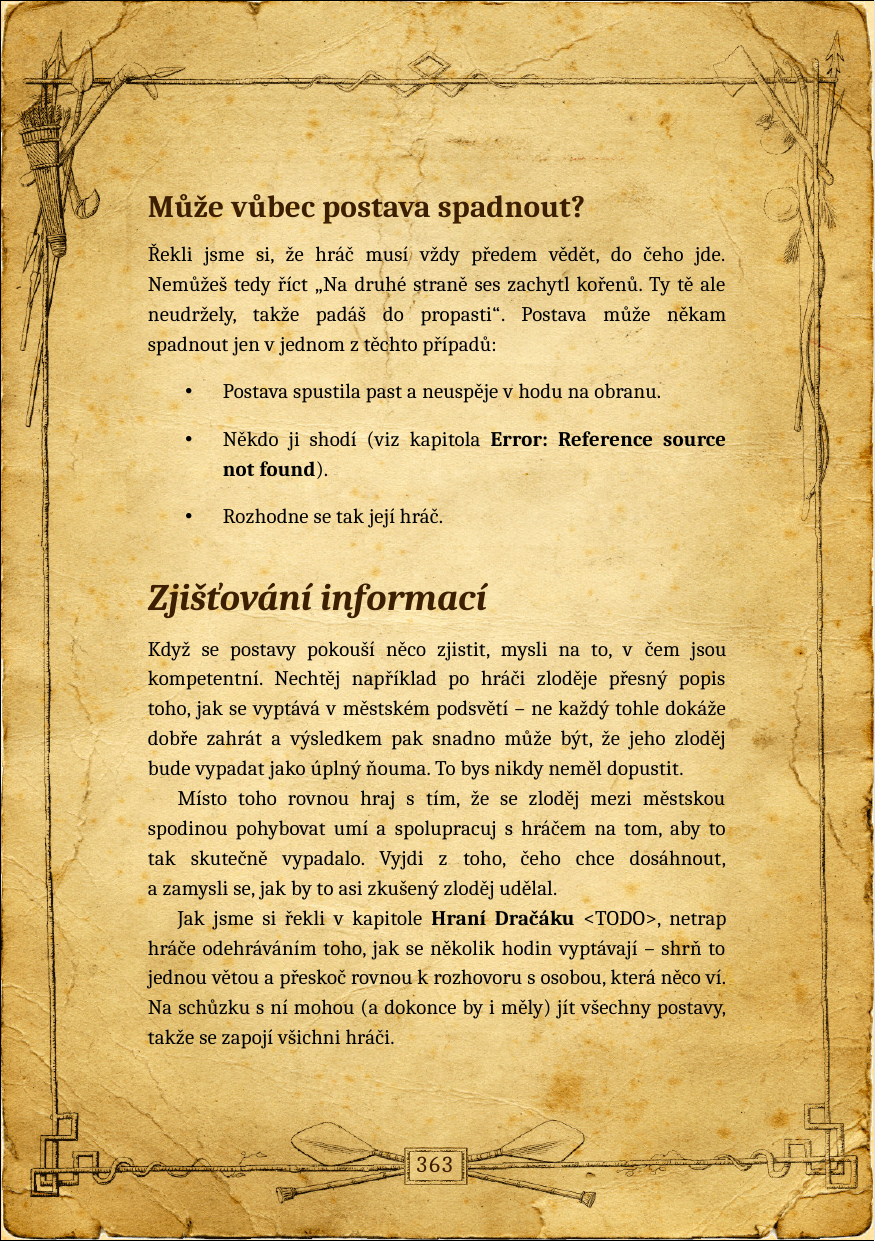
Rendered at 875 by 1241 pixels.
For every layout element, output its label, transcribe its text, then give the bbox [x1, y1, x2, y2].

text Řekli jsme si, že hráč musí vždy předem vědět, do čeho jde. Nemůžeš tedy říct „Na druhé straně ses zachytl kořenů. Ty tě ale neudržely, takže padáš do propasti“. Postava může někam spadnout jen v⁠ jednom z⁠ těchto případů: [148, 243, 726, 356]
list Rozhodne se tak její hráč. [185, 505, 726, 529]
text Když se postavy pokouší něco zjistit, mysli na to, v⁠ čem jsou kompetentní. Nechtěj například po hráči zloděje přesný popis toho, jak se vyptává v⁠ městském podsvětí – ne každý tohle dokáže dobře zahrát a⁠ výsledkem pak snadno může být, že jeho zloděj bude vypadat jako úplný ňouma. To bys nikdy neměl dopustit. Místo toho rovnou hraj s⁠ tím, že se zloděj mezi městskou spodinou pohybovat umí a⁠ spolupracuj s⁠ hráčem na tom, aby to tak skutečně vypadalo. Vyjdi z⁠ toho, čeho chce dosáhnout, a⁠ zamysli se, jak by to asi zkušený zloděj udělal. Jak jsme si řekli v⁠ kapitole Hraní Dračáku <TODO>, netrap hráče odehráváním toho, jak se několik hodin vyptávají – shrň to jednou větou a⁠ přeskoč rovnou k⁠ rozhovoru s⁠ osobou, která něco ví. Na schůzku s⁠ ní mohou (a⁠ dokonce by i⁠ měly) jít všechny postavy, takže se zapojí všichni hráči. [148, 637, 726, 1050]
list Někdo ji shodí (viz kapitola Error: Reference source not found). [185, 428, 726, 481]
picture [1, 1, 874, 1240]
list Postava spustila past a⁠ neuspěje v⁠ hodu na obranu. [185, 380, 726, 404]
subtitle Může vůbec postava spadnout? [148, 189, 726, 225]
subtitle Zjišťování informací [148, 576, 726, 619]
